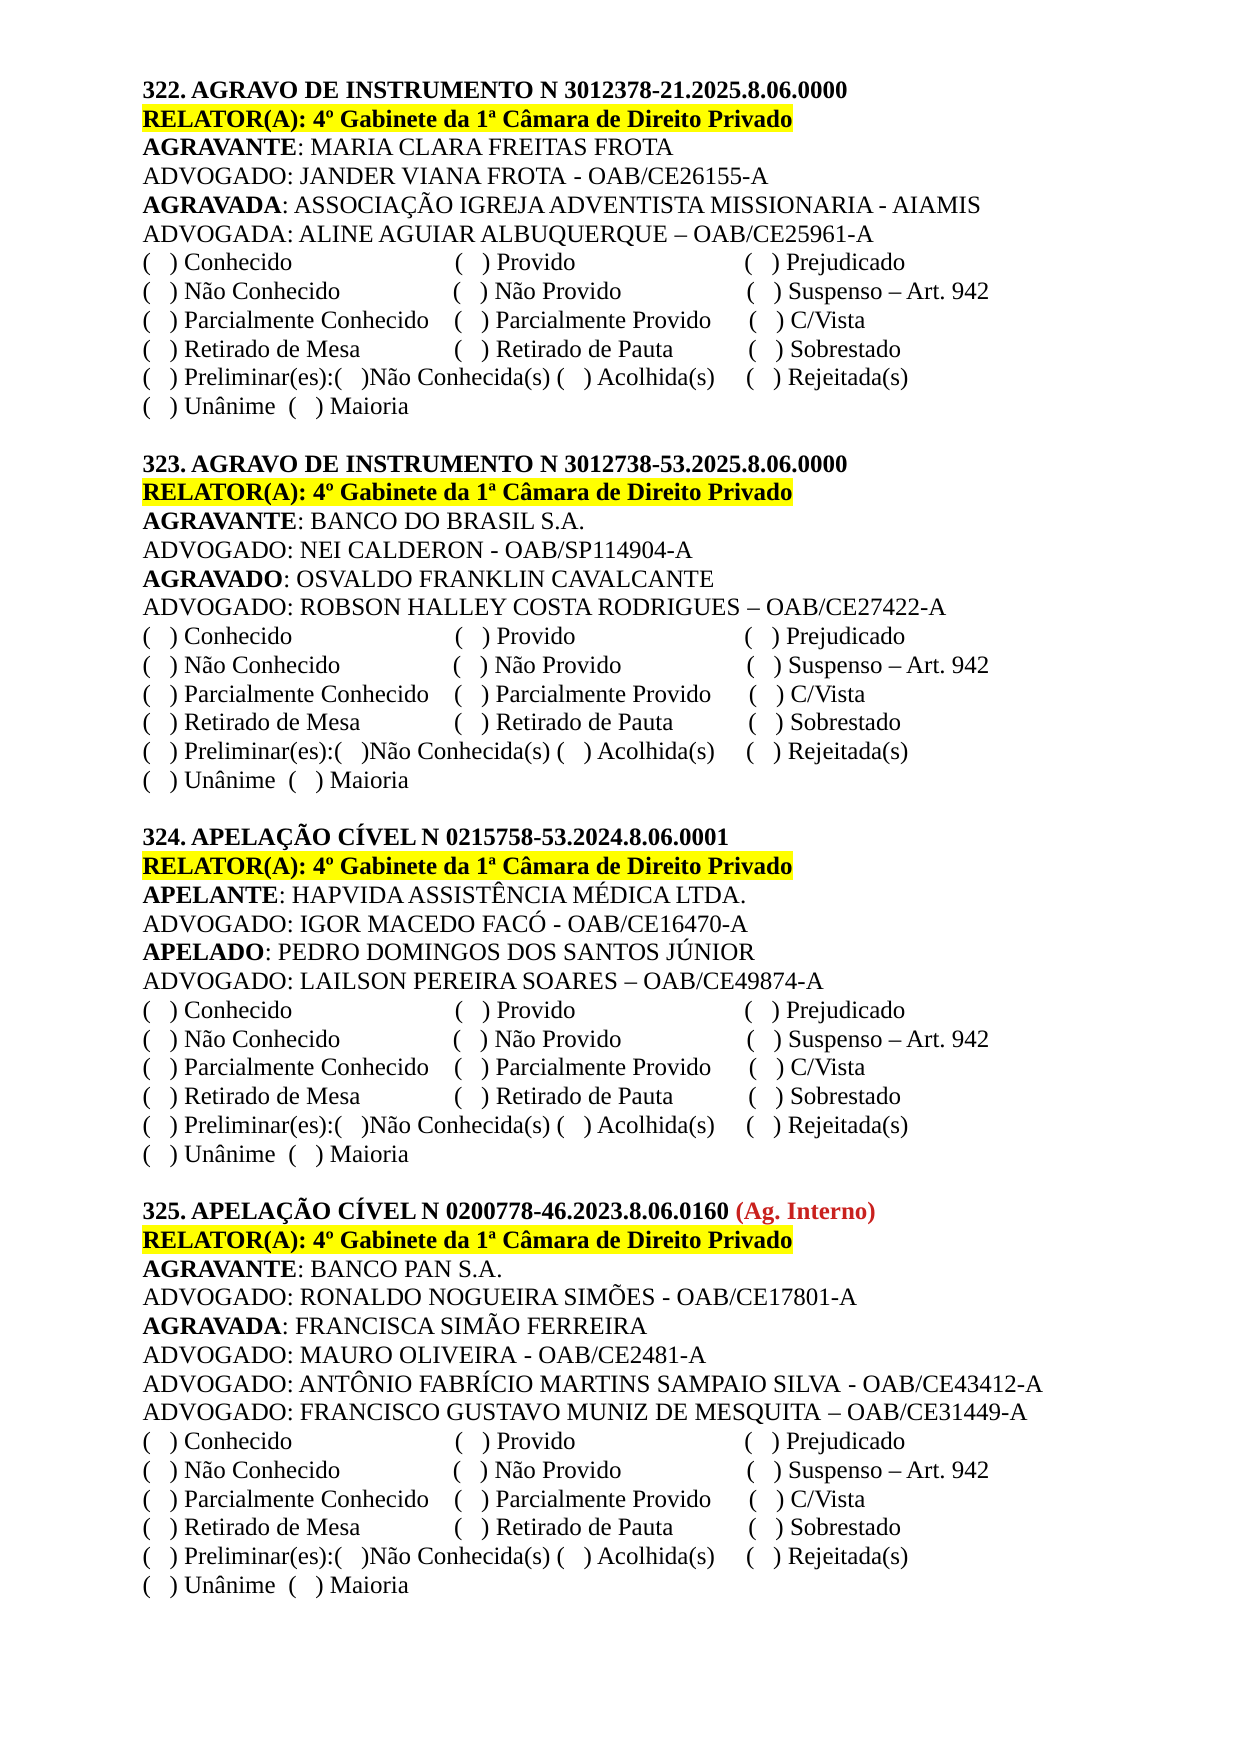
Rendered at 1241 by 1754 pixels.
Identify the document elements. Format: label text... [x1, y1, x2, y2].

text ( ) Unânime ( ) Maioria 323. AGRAVO DE INSTRUMENTO N 3012738-53.2025.8.06.0000 RELATOR(A): 4º Gabinete da 1ª Câmara de Direito Privado AGRAVANTE: BANCO DO BRASIL S.A. ADVOGADO: NEI CALDERON - OAB/SP114904-A AGRAVADO: OSVALDO FRANKLIN CAVALCANTE ADVOGADO: ROBSON HALLEY COSTA RODRIGUES – OAB/CE27422-A [142, 391, 1141, 621]
text ( ) Retirado de Mesa ( ) Retirado de Pauta ( ) Sobrestado [142, 1081, 1158, 1110]
text ( ) Preliminar(es):( )Não Conhecida(s) ( ) Acolhida(s) ( ) Rejeitada(s) [142, 1110, 1158, 1139]
text 322. AGRAVO DE INSTRUMENTO N 3012378-21.2025.8.06.0000 RELATOR(A): 4º Gabinete da 1ª Câmara de Direito Privado AGRAVANTE: MARIA CLARA FREITAS FROTA ADVOGADO: JANDER VIANA FROTA - OAB/CE26155-A AGRAVADA: ASSOCIAÇÃO IGREJA ADVENTISTA MISSIONARIA - AIAMIS ADVOGADA: ALINE AGUIAR ALBUQUERQUE – OAB/CE25961-A [142, 75, 1141, 247]
text ( ) Não Conhecido ( ) Não Provido ( ) Suspenso – Art. 942 [142, 1024, 1158, 1052]
text ( ) Preliminar(es):( )Não Conhecida(s) ( ) Acolhida(s) ( ) Rejeitada(s) [142, 362, 1158, 391]
text ( ) Conhecido ( ) Provido ( ) Prejudicado [142, 247, 1141, 276]
text ( ) Preliminar(es):( )Não Conhecida(s) ( ) Acolhida(s) ( ) Rejeitada(s) [142, 736, 1158, 765]
text ( ) Parcialmente Conhecido ( ) Parcialmente Provido ( ) C/Vista [142, 679, 1158, 707]
text ( ) Retirado de Mesa ( ) Retirado de Pauta ( ) Sobrestado [142, 707, 1158, 736]
text ( ) Não Conhecido ( ) Não Provido ( ) Suspenso – Art. 942 [142, 650, 1158, 679]
text ( ) Não Conhecido ( ) Não Provido ( ) Suspenso – Art. 942 [142, 276, 1158, 305]
text ( ) Retirado de Mesa ( ) Retirado de Pauta ( ) Sobrestado [142, 1512, 1158, 1541]
text ( ) Unânime ( ) Maioria 324. APELAÇÃO CÍVEL N 0215758-53.2024.8.06.0001 RELATOR(A): 4º Gabinete da 1ª Câmara de Direito Privado APELANTE: HAPVIDA ASSISTÊNCIA MÉDICA LTDA. ADVOGADO: IGOR MACEDO FACÓ - OAB/CE16470-A APELADO: PEDRO DOMINGOS DOS SANTOS JÚNIOR ADVOGADO: LAILSON PEREIRA SOARES – OAB/CE49874-A [142, 765, 1141, 995]
text ( ) Conhecido ( ) Provido ( ) Prejudicado [142, 1426, 1141, 1455]
text ( ) Conhecido ( ) Provido ( ) Prejudicado [142, 995, 1141, 1024]
text ( ) Preliminar(es):( )Não Conhecida(s) ( ) Acolhida(s) ( ) Rejeitada(s) [142, 1541, 1158, 1570]
text ( ) Parcialmente Conhecido ( ) Parcialmente Provido ( ) C/Vista [142, 305, 1158, 334]
text ( ) Retirado de Mesa ( ) Retirado de Pauta ( ) Sobrestado [142, 334, 1158, 362]
text ( ) Unânime ( ) Maioria [142, 1570, 1141, 1627]
text 325. APELAÇÃO CÍVEL N 0200778-46.2023.8.06.0160 (Ag. Interno) RELATOR(A): 4º Gabinete da 1ª Câmara de Direito Privado AGRAVANTE: BANCO PAN S.A. ADVOGADO: RONALDO NOGUEIRA SIMÕES - OAB/CE17801-A AGRAVADA: FRANCISCA SIMÃO FERREIRA ADVOGADO: MAURO OLIVEIRA - OAB/CE2481-A ADVOGADO: ANTÔNIO FABRÍCIO MARTINS SAMPAIO SILVA - OAB/CE43412-A ADVOGADO: FRANCISCO GUSTAVO MUNIZ DE MESQUITA – OAB/CE31449-A [142, 1167, 1141, 1426]
text ( ) Não Conhecido ( ) Não Provido ( ) Suspenso – Art. 942 [142, 1455, 1158, 1484]
text ( ) Conhecido ( ) Provido ( ) Prejudicado [142, 621, 1141, 650]
text ( ) Unânime ( ) Maioria [142, 1139, 1158, 1167]
text ( ) Parcialmente Conhecido ( ) Parcialmente Provido ( ) C/Vista [142, 1052, 1158, 1081]
text ( ) Parcialmente Conhecido ( ) Parcialmente Provido ( ) C/Vista [142, 1484, 1158, 1512]
